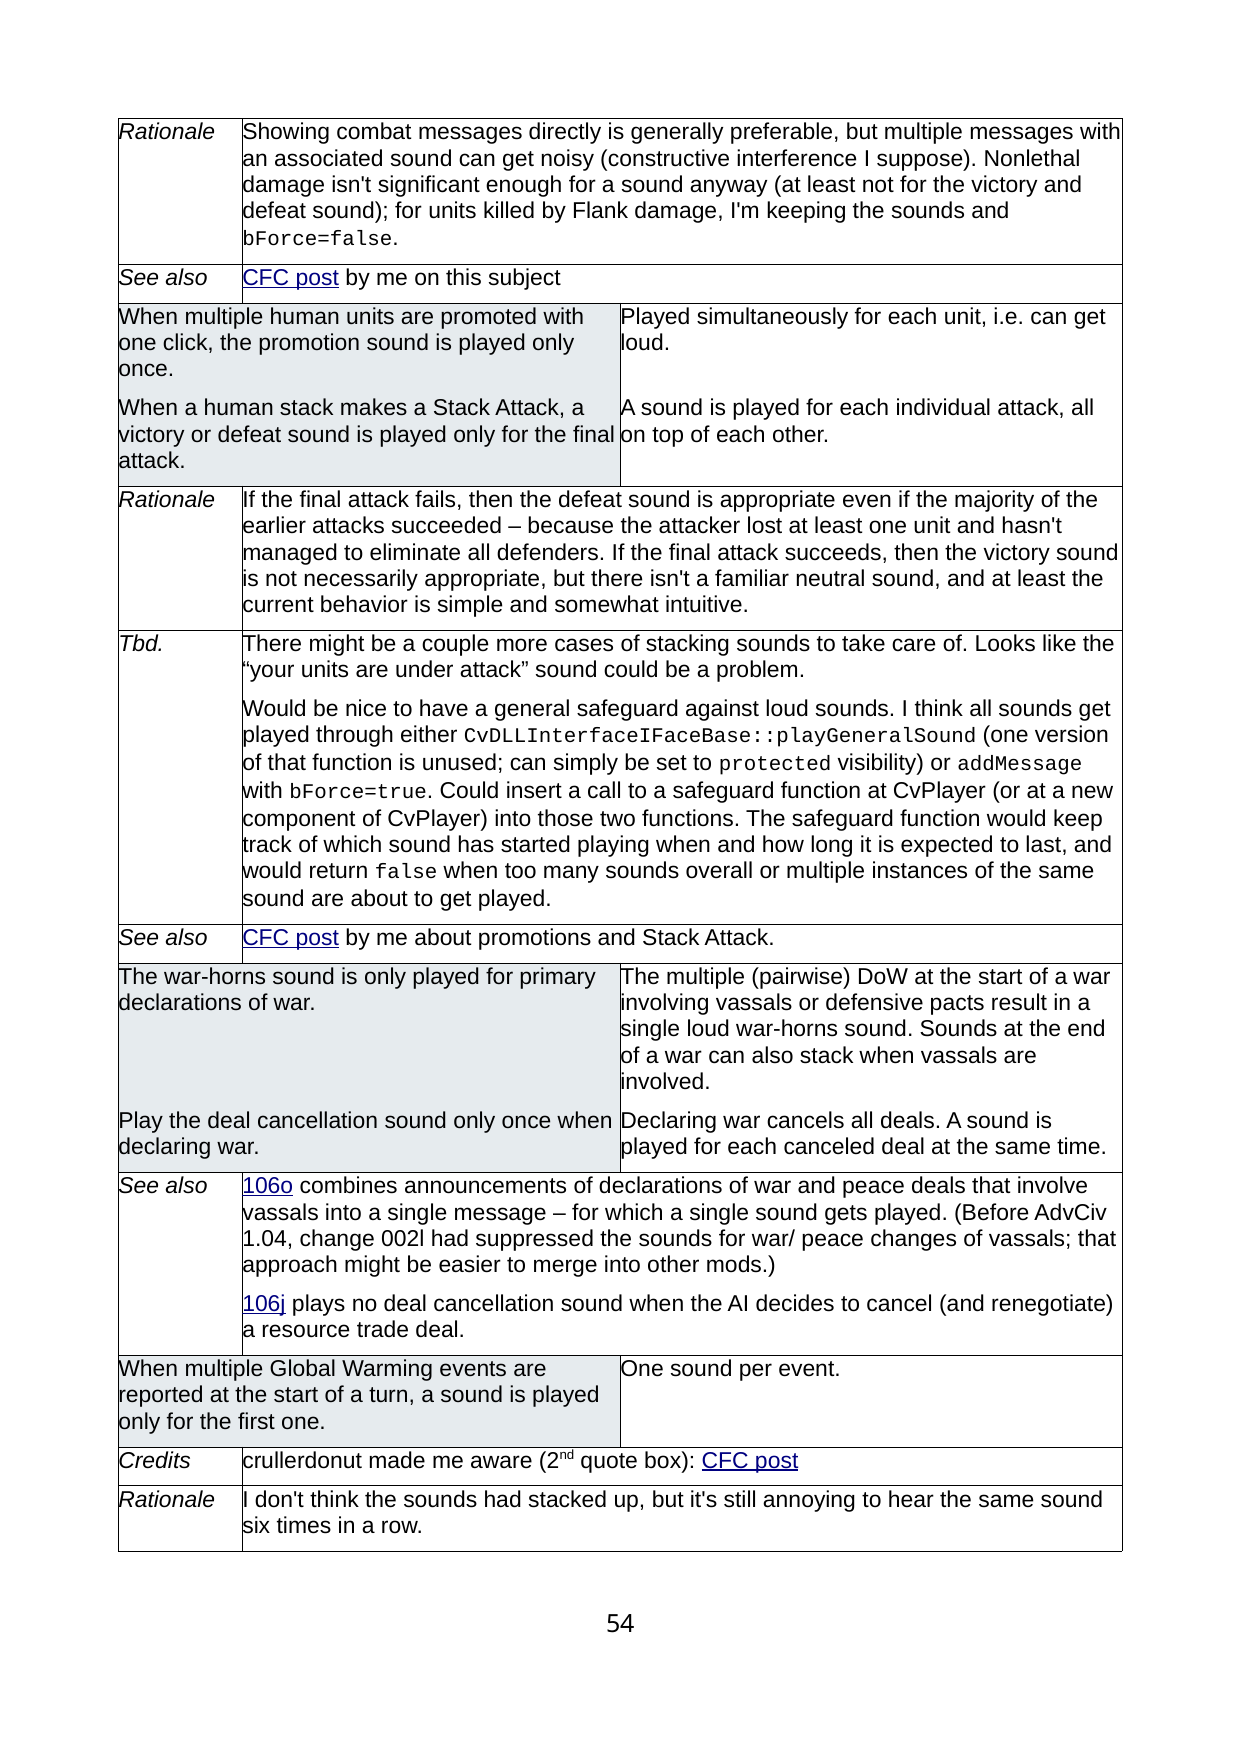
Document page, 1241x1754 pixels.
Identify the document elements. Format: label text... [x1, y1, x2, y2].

table_cell Tbd. [119, 631, 242, 924]
table_cell Rationale [119, 1486, 242, 1551]
table_cell Rationale [119, 119, 242, 264]
table_cell CFC post by me about promotions and Stack Attack. [243, 925, 1122, 963]
table_cell Credits [119, 1448, 242, 1485]
table_cell CFC post by me on this subject [243, 265, 1122, 303]
table_cell Rationale [119, 487, 242, 630]
table_cell See also [119, 1173, 242, 1355]
table_cell The multiple (pairwise) DoW at the start of a war involving vassals or defensive pacts result in a single loud war-horns sound. Sounds at the end of a war can also stack when vassals are involved. Declaring war cancels all deals. A sound is played for each canceled deal at the same time. [621, 964, 1122, 1172]
table_cell See also [119, 265, 242, 303]
table_cell There might be a couple more cases of stacking sounds to take care of. Looks like the “your units are under attack” sound could be a problem. Would be nice to have a general safeguard against loud sounds. I think all sounds get played through either CvDLLInterfaceIFaceBase::playGeneralSound (one version of that function is unused; can simply be set to protected visibility) or addMessage with bForce=true. Could insert a call to a safeguard function at CvPlayer (or at a new component of CvPlayer) into those two functions. The safeguard function would keep track of which sound has started playing when and how long it is expected to last, and would return false when too many sounds overall or multiple instances of the same sound are about to get played. [243, 631, 1122, 924]
table_cell 106o combines announcements of declarations of war and peace deals that involve vassals into a single message – for which a single sound gets played. (Before AdvCiv 1.04, change 002l had suppressed the sounds for war/ peace changes of vassals; that approach might be easier to merge into other mods.) 106j plays no deal cancellation sound when the AI decides to cancel (and renegotiate) a resource trade deal. [243, 1173, 1122, 1355]
table_cell One sound per event. [621, 1356, 1122, 1447]
table_cell I don't think the sounds had stacked up, but it's still annoying to hear the same sound six times in a row. [243, 1486, 1122, 1551]
table_cell crullerdonut made me aware (2nd quote box): CFC post [243, 1448, 1122, 1485]
table_cell See also [119, 925, 242, 963]
table_cell Showing combat messages directly is generally preferable, but multiple messages with an associated sound can get noisy (constructive interference I suppose). Nonlethal damage isn't significant enough for a sound anyway (at least not for the victory and defeat sound); for units killed by Flank damage, I'm keeping the sounds and bForce=false. [243, 119, 1122, 264]
table_cell Played simultaneously for each unit, i.e. can get loud. A sound is played for each individual attack, all on top of each other. [621, 304, 1122, 486]
table_cell When multiple Global Warming events are reported at the start of a turn, a sound is played only for the first one. [119, 1356, 620, 1447]
table_cell The war-horns sound is only played for primary declarations of war. Play the deal cancellation sound only once when declaring war. [119, 964, 620, 1172]
table_cell When multiple human units are promoted with one click, the promotion sound is played only once. When a human stack makes a Stack Attack, a victory or defeat sound is played only for the final attack. [119, 304, 620, 486]
table_cell If the final attack fails, then the defeat sound is appropriate even if the majority of the earlier attacks succeeded – because the attacker lost at least one unit and hasn't managed to eliminate all defenders. If the final attack succeeds, then the victory sound is not necessarily appropriate, but there isn't a familiar neutral sound, and at least the current behavior is simple and somewhat intuitive. [243, 487, 1122, 630]
